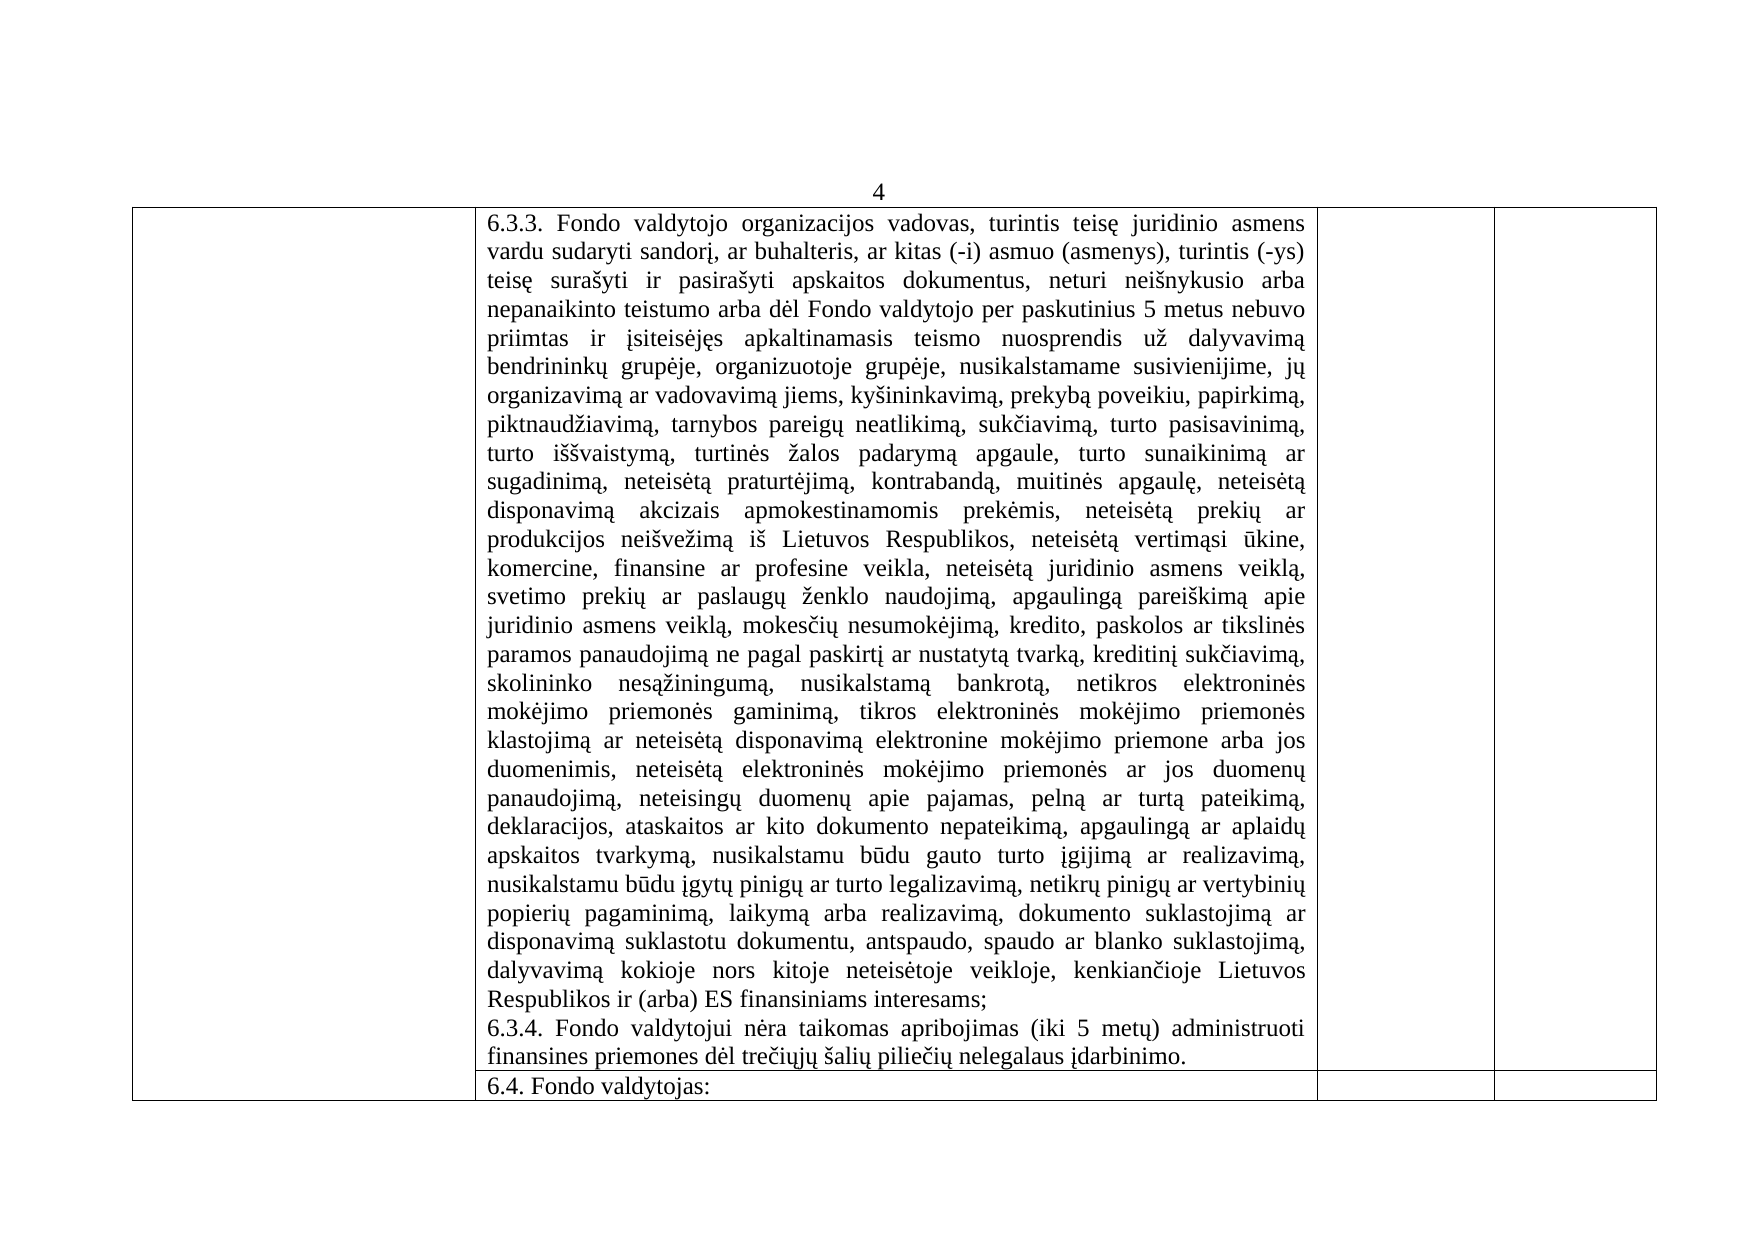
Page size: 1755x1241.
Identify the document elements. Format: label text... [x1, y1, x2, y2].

table_cell [1495, 208, 1656, 1070]
table_cell 6.3.3. Fondo valdytojo organizacijos vadovas, turintis teisę juridinio asmens vardu sudaryti sandorį, ar buhalteris, ar kitas (-i) asmuo (asmenys), turintis (-ys) teisę surašyti ir pasirašyti apskaitos dokumentus, neturi neišnykusio arba nepanaikinto teistumo arba dėl Fondo valdytojo per paskutinius 5 metus nebuvo priimtas ir įsiteisėjęs apkaltinamasis teismo nuosprendis už dalyvavimą bendrininkų grupėje, organizuotoje grupėje, nusikalstamame susivienijime, jų organizavimą ar vadovavimą jiems, kyšininkavimą, prekybą poveikiu, papirkimą, piktnaudžiavimą, tarnybos pareigų neatlikimą, sukčiavimą, turto pasisavinimą, turto iššvaistymą, turtinės žalos padarymą apgaule, turto sunaikinimą ar sugadinimą, neteisėtą praturtėjimą, kontrabandą, muitinės apgaulę, neteisėtą disponavimą akcizais apmokestinamomis prekėmis, neteisėtą prekių ar produkcijos neišvežimą iš Lietuvos Respublikos, neteisėtą vertimąsi ūkine, komercine, finansine ar profesine veikla, neteisėtą juridinio asmens veiklą, svetimo prekių ar paslaugų ženklo naudojimą, apgaulingą pareiškimą apie juridinio asmens veiklą, mokesčių nesumokėjimą, kredito, paskolos ar tikslinės paramos panaudojimą ne pagal paskirtį ar nustatytą tvarką, kreditinį sukčiavimą, skolininko nesąžiningumą, nusikalstamą bankrotą, netikros elektroninės mokėjimo priemonės gaminimą, tikros elektroninės mokėjimo priemonės klastojimą ar neteisėtą disponavimą elektronine mokėjimo priemone arba jos duomenimis, neteisėtą elektroninės mokėjimo priemonės ar jos duomenų panaudojimą, neteisingų duomenų apie pajamas, pelną ar turtą pateikimą, deklaracijos, ataskaitos ar kito dokumento nepateikimą, apgaulingą ar aplaidų apskaitos tvarkymą, nusikalstamu būdu gauto turto įgijimą ar realizavimą, nusikalstamu būdu įgytų pinigų ar turto legalizavimą, netikrų pinigų ar vertybinių popierių pagaminimą, laikymą arba realizavimą, dokumento suklastojimą ar disponavimą suklastotu dokumentu, antspaudo, spaudo ar blanko suklastojimą, dalyvavimą kokioje nors kitoje neteisėtoje veikloje, kenkiančioje Lietuvos Respublikos ir (arba) ES finansiniams interesams; 6.3.4. Fondo valdytojui nėra taikomas apribojimas (iki 5 metų) administruoti finansines priemones dėl trečiųjų šalių piliečių nelegalaus įdarbinimo. [476, 208, 1317, 1070]
table_cell [1318, 1071, 1494, 1100]
table_cell 6.4. Fondo valdytojas: [476, 1071, 1317, 1100]
table_cell [1318, 208, 1494, 1070]
table_cell [1495, 1071, 1656, 1100]
table_cell [133, 208, 475, 1100]
